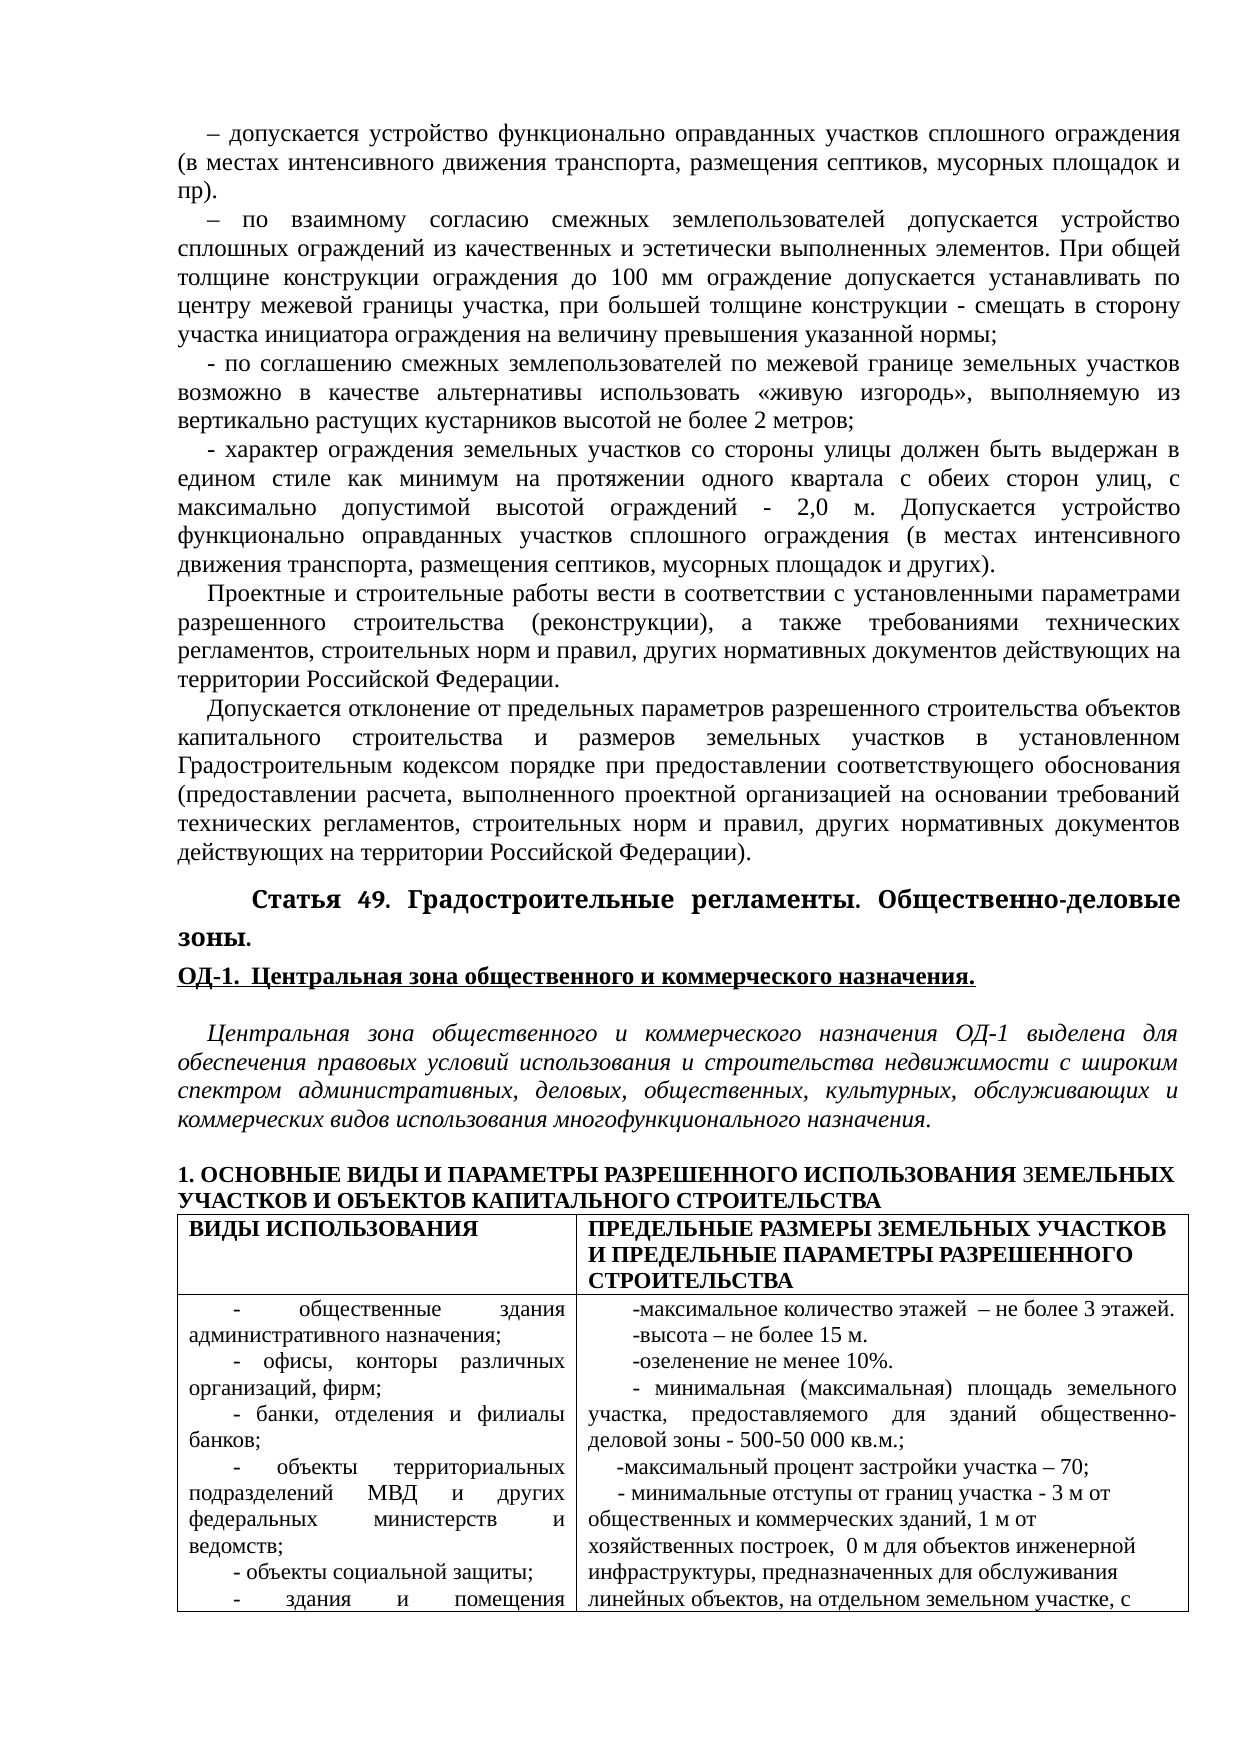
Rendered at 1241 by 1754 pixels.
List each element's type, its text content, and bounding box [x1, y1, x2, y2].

text - характер ограждения земельных участков со стороны улицы должен быть выдержан в едином стиле как минимум на протяжении одного квартала с обеих сторон улиц, с максимально допустимой высотой ограждений - 2,0 м. Допускается устройство функционально оправданных участков сплошного ограждения (в местах интенсивного движения транспорта, размещения септиков, мусорных площадок и других). [177, 434, 1181, 578]
table_cell - общественные здания административного назначения; - офисы, конторы различных организаций, фирм; - банки, отделения и филиалы банков; - объекты территориальных подразделений МВД и других федеральных министерств и ведомств; - объекты социальной защиты; - здания и помещения [178, 1295, 576, 1611]
text 1. ОСНОВНЫЕ ВИДЫ И ПАРАМЕТРЫ РАЗРЕШЕННОГО ИСПОЛЬЗОВАНИЯ ЗЕМЕЛЬНЫХ УЧАСТКОВ И ОБЪЕКТОВ КАПИТАЛЬНОГО СТРОИТЕЛЬСТВА [177, 1161, 1181, 1213]
text Допускается отклонение от предельных параметров разрешенного строительства объектов капитального строительства и размеров земельных участков в установленном Градостроительным кодексом порядке при предоставлении соответствующего обоснования (предоставлении расчета, выполненного проектной организацией на основании требований технических регламентов, строительных норм и правил, других нормативных документов действующих на территории Российской Федерации). [177, 693, 1181, 866]
table_cell -максимальное количество этажей – не более 3 этажей. -высота – не более 15 м. -озеленение не менее 10%. - минимальная (максимальная) площадь земельного участка, предоставляемого для зданий общественно-деловой зоны - 500-50 000 кв.м.; -максимальный процент застройки участка – 70; - минимальные отступы от границ участка - 3 м от общественных и коммерческих зданий, 1 м от хозяйственных построек, 0 м для объектов инженерной инфраструктуры, предназначенных для обслуживания линейных объектов, на отдельном земельном участке, с [577, 1295, 1188, 1611]
text – допускается устройство функционально оправданных участков сплошного ограждения (в местах интенсивного движения транспорта, размещения септиков, мусорных площадок и пр). [177, 118, 1181, 204]
table_header ПРЕДЕЛЬНЫЕ РАЗМЕРЫ ЗЕМЕЛЬНЫХ УЧАСТКОВ И ПРЕДЕЛЬНЫЕ ПАРАМЕТРЫ РАЗРЕШЕННОГО СТРОИТЕЛЬСТВА [577, 1215, 1188, 1294]
table_header ВИДЫ ИСПОЛЬЗОВАНИЯ [178, 1215, 576, 1294]
text – по взаимному согласию смежных землепользователей допускается устройство сплошных ограждений из качественных и эстетически выполненных элементов. При общей толщине конструкции ограждения до 100 мм ограждение допускается устанавливать по центру межевой границы участка, при большей толщине конструкции - смещать в сторону участка инициатора ограждения на величину превышения указанной нормы; [177, 204, 1181, 348]
text Статья 49. Градостроительные регламенты. Общественно-деловые зоны. [177, 886, 1181, 952]
text ОД-1. Центральная зона общественного и коммерческого назначения. [177, 961, 1181, 990]
text - по соглашению смежных землепользователей по межевой границе земельных участков возможно в качестве альтернативы использовать «живую изгородь», выполняемую из вертикально растущих кустарников высотой не более 2 метров; [177, 348, 1181, 434]
text Центральная зона общественного и коммерческого назначения ОД-1 выделена для обеспечения правовых условий использования и строительства недвижимости с широким спектром административных, деловых, общественных, культурных, обслуживающих и коммерческих видов использования многофункционального назначения. [177, 1018, 1181, 1133]
text Проектные и строительные работы вести в соответствии с установленными параметрами разрешенного строительства (реконструкции), а также требованиями технических регламентов, строительных норм и правил, других нормативных документов действующих на территории Российской Федерации. [177, 578, 1181, 693]
